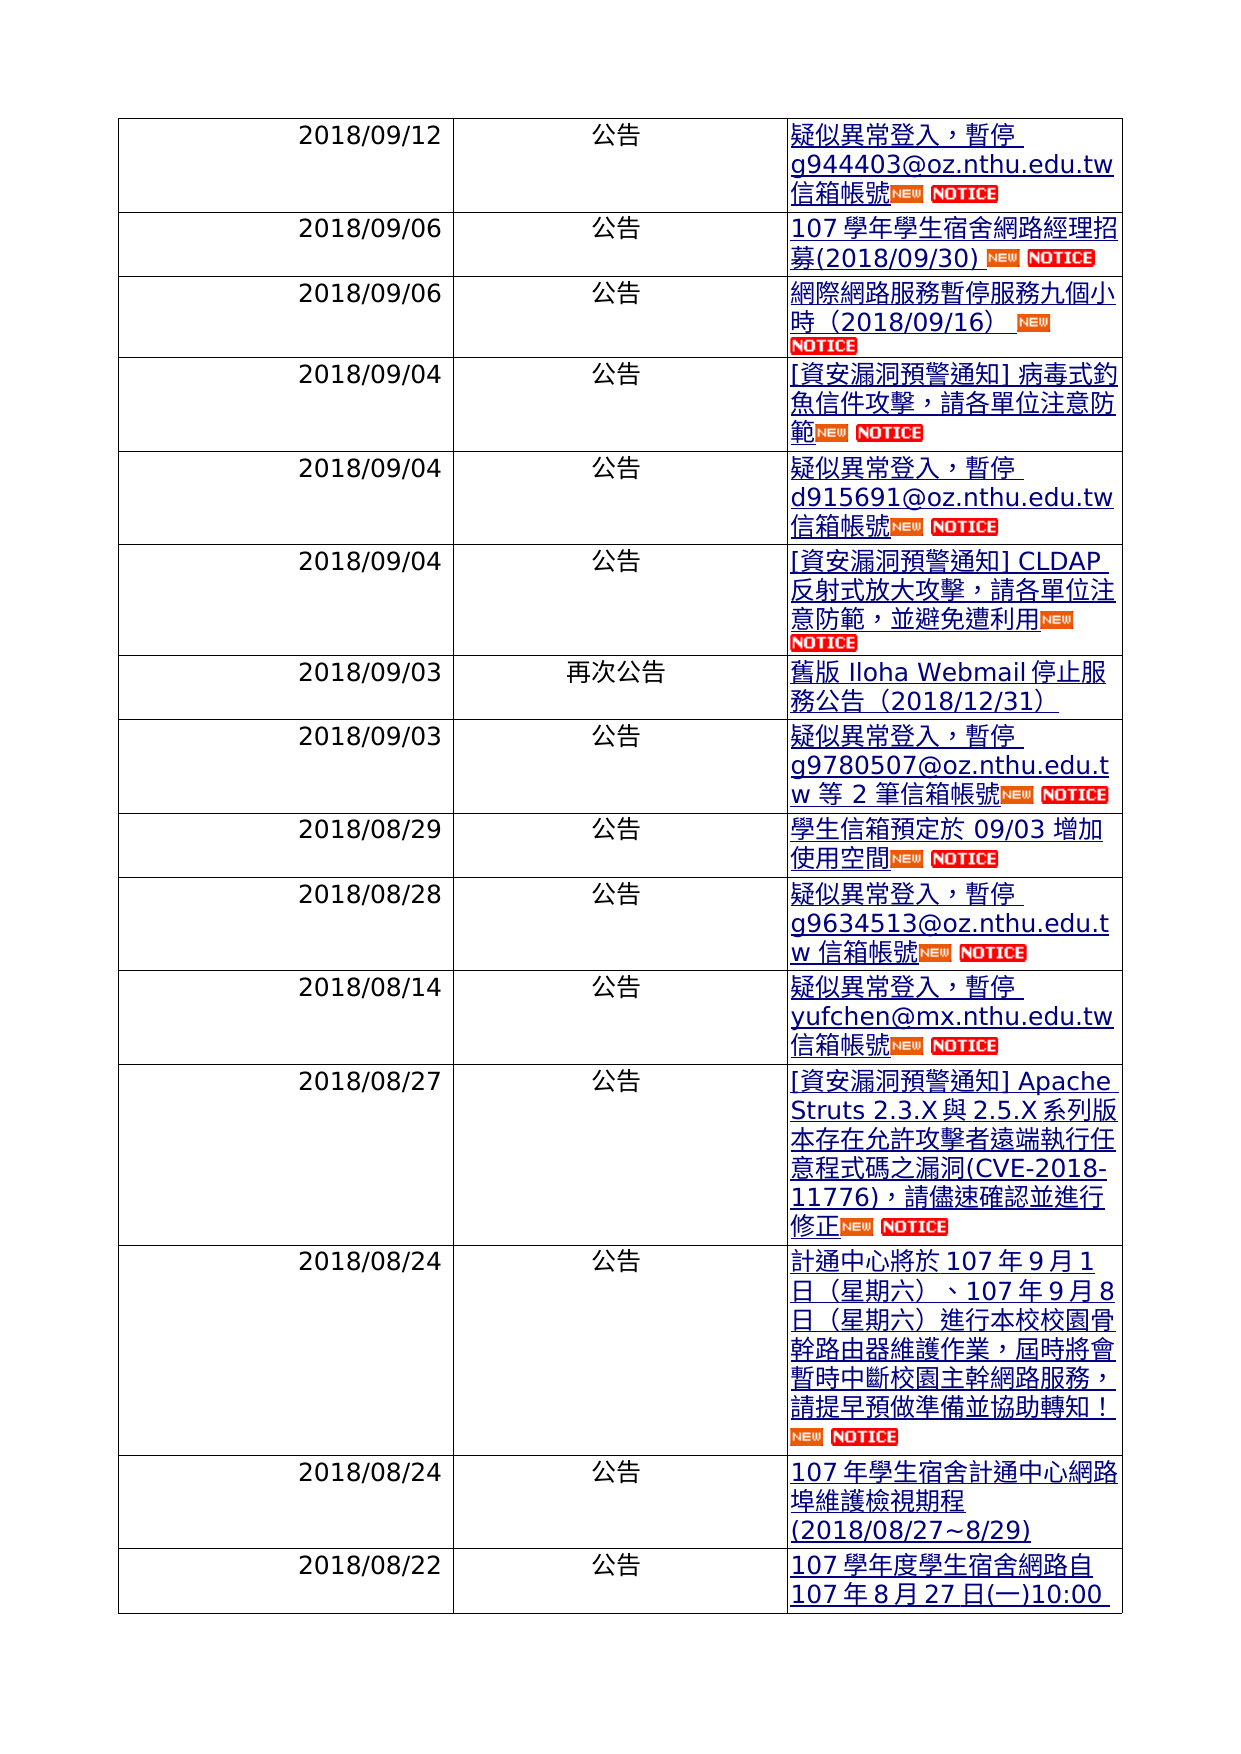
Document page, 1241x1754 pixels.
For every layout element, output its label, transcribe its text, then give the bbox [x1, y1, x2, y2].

table_cell 2018/08/27 [119, 1065, 453, 1244]
table_cell 公告 [454, 1549, 787, 1612]
table_cell 107學年學生宿舍網路經理招募(2018/09/30) [788, 213, 1122, 276]
picture [890, 1037, 924, 1055]
table_cell 公告 [454, 213, 787, 276]
table_cell 疑似異常登入，暫停 g9634513@oz.nthu.edu.tw 信箱帳號 [788, 878, 1122, 970]
picture [890, 185, 924, 203]
table_cell 2018/08/24 [119, 1456, 453, 1548]
table_cell 2018/08/28 [119, 878, 453, 970]
picture [931, 185, 999, 203]
table_cell 疑似異常登入，暫停 d915691@oz.nthu.edu.tw 信箱帳號 [788, 452, 1122, 544]
picture [1041, 786, 1109, 804]
table_cell 學生信箱預定於 09/03 增加使用空間 [788, 814, 1122, 877]
table_cell 疑似異常登入，暫停 yufchen@mx.nthu.edu.tw 信箱帳號 [788, 971, 1122, 1064]
picture [831, 1428, 899, 1446]
picture [790, 1428, 824, 1446]
table_cell 2018/09/03 [119, 720, 453, 812]
picture [931, 518, 999, 536]
picture [881, 1218, 949, 1236]
table_cell [資安漏洞預警通知] 病毒式釣魚信件攻擊，請各單位注意防範 [788, 358, 1122, 451]
table_cell 公告 [454, 878, 787, 970]
table_cell 2018/09/04 [119, 452, 453, 544]
table_cell 疑似異常登入，暫停 g9780507@oz.nthu.edu.tw 等 2 筆信箱帳號 [788, 720, 1122, 812]
table_cell 2018/09/04 [119, 545, 453, 655]
table_cell 2018/08/24 [119, 1246, 453, 1455]
picture [840, 1218, 874, 1236]
picture [959, 944, 1027, 962]
table_cell 2018/09/12 [119, 119, 453, 212]
table_cell 網際網路服務暫停服務九個小時（2018/09/16） [788, 277, 1122, 357]
picture [986, 249, 1020, 267]
table_cell 公告 [454, 1456, 787, 1548]
picture [815, 424, 849, 442]
table_cell 107年學生宿舍計通中心網路埠維護檢視期程(2018/08/27~8/29) [788, 1456, 1122, 1548]
table_cell 疑似異常登入，暫停 g944403@oz.nthu.edu.tw 信箱帳號 [788, 119, 1122, 212]
table_cell 公告 [454, 545, 787, 655]
table_cell [資安漏洞預警通知] Apache Struts 2.3.X與2.5.X系列版本存在允許攻擊者遠端執行任意程式碼之漏洞(CVE-2018-11776)，請儘速確認並進行修正 [788, 1065, 1122, 1244]
table_cell 公告 [454, 1065, 787, 1244]
table_cell 公告 [454, 277, 787, 357]
table_cell [資安漏洞預警通知] CLDAP 反射式放大攻擊，請各單位注意防範，並避免遭利用 [788, 545, 1122, 655]
picture [856, 424, 924, 442]
picture [1027, 249, 1095, 267]
picture [890, 850, 924, 868]
table_cell 公告 [454, 814, 787, 877]
table_cell 計通中心將於107年9月1日（星期六）、107年9月8日（星期六）進行本校校園骨幹路由器維護作業，屆時將會暫時中斷校園主幹網路服務，請提早預做準備並協助轉知！ [788, 1246, 1122, 1455]
picture [931, 850, 999, 868]
picture [1040, 611, 1074, 629]
table_cell 2018/08/29 [119, 814, 453, 877]
picture [1000, 786, 1034, 804]
picture [790, 634, 858, 652]
table_cell 舊版 Iloha Webmail停止服務公告（2018/12/31） [788, 656, 1122, 719]
table_cell 2018/09/04 [119, 358, 453, 451]
table_cell 2018/09/03 [119, 656, 453, 719]
table_cell 公告 [454, 119, 787, 212]
table_cell 2018/09/06 [119, 277, 453, 357]
table_cell 公告 [454, 1246, 787, 1455]
table_cell 公告 [454, 720, 787, 812]
table_cell 公告 [454, 971, 787, 1064]
table_cell 2018/08/14 [119, 971, 453, 1064]
picture [1017, 314, 1050, 332]
picture [918, 944, 952, 962]
table_cell 公告 [454, 358, 787, 451]
picture [931, 1037, 999, 1055]
table_cell 2018/08/22 [119, 1549, 453, 1612]
table_cell 再次公告 [454, 656, 787, 719]
picture [890, 518, 924, 536]
table_cell 107學年度學生宿舍網路自107年8月27日(一)10:00 [788, 1549, 1122, 1612]
table_cell 2018/09/06 [119, 213, 453, 276]
picture [790, 337, 858, 355]
table_cell 公告 [454, 452, 787, 544]
